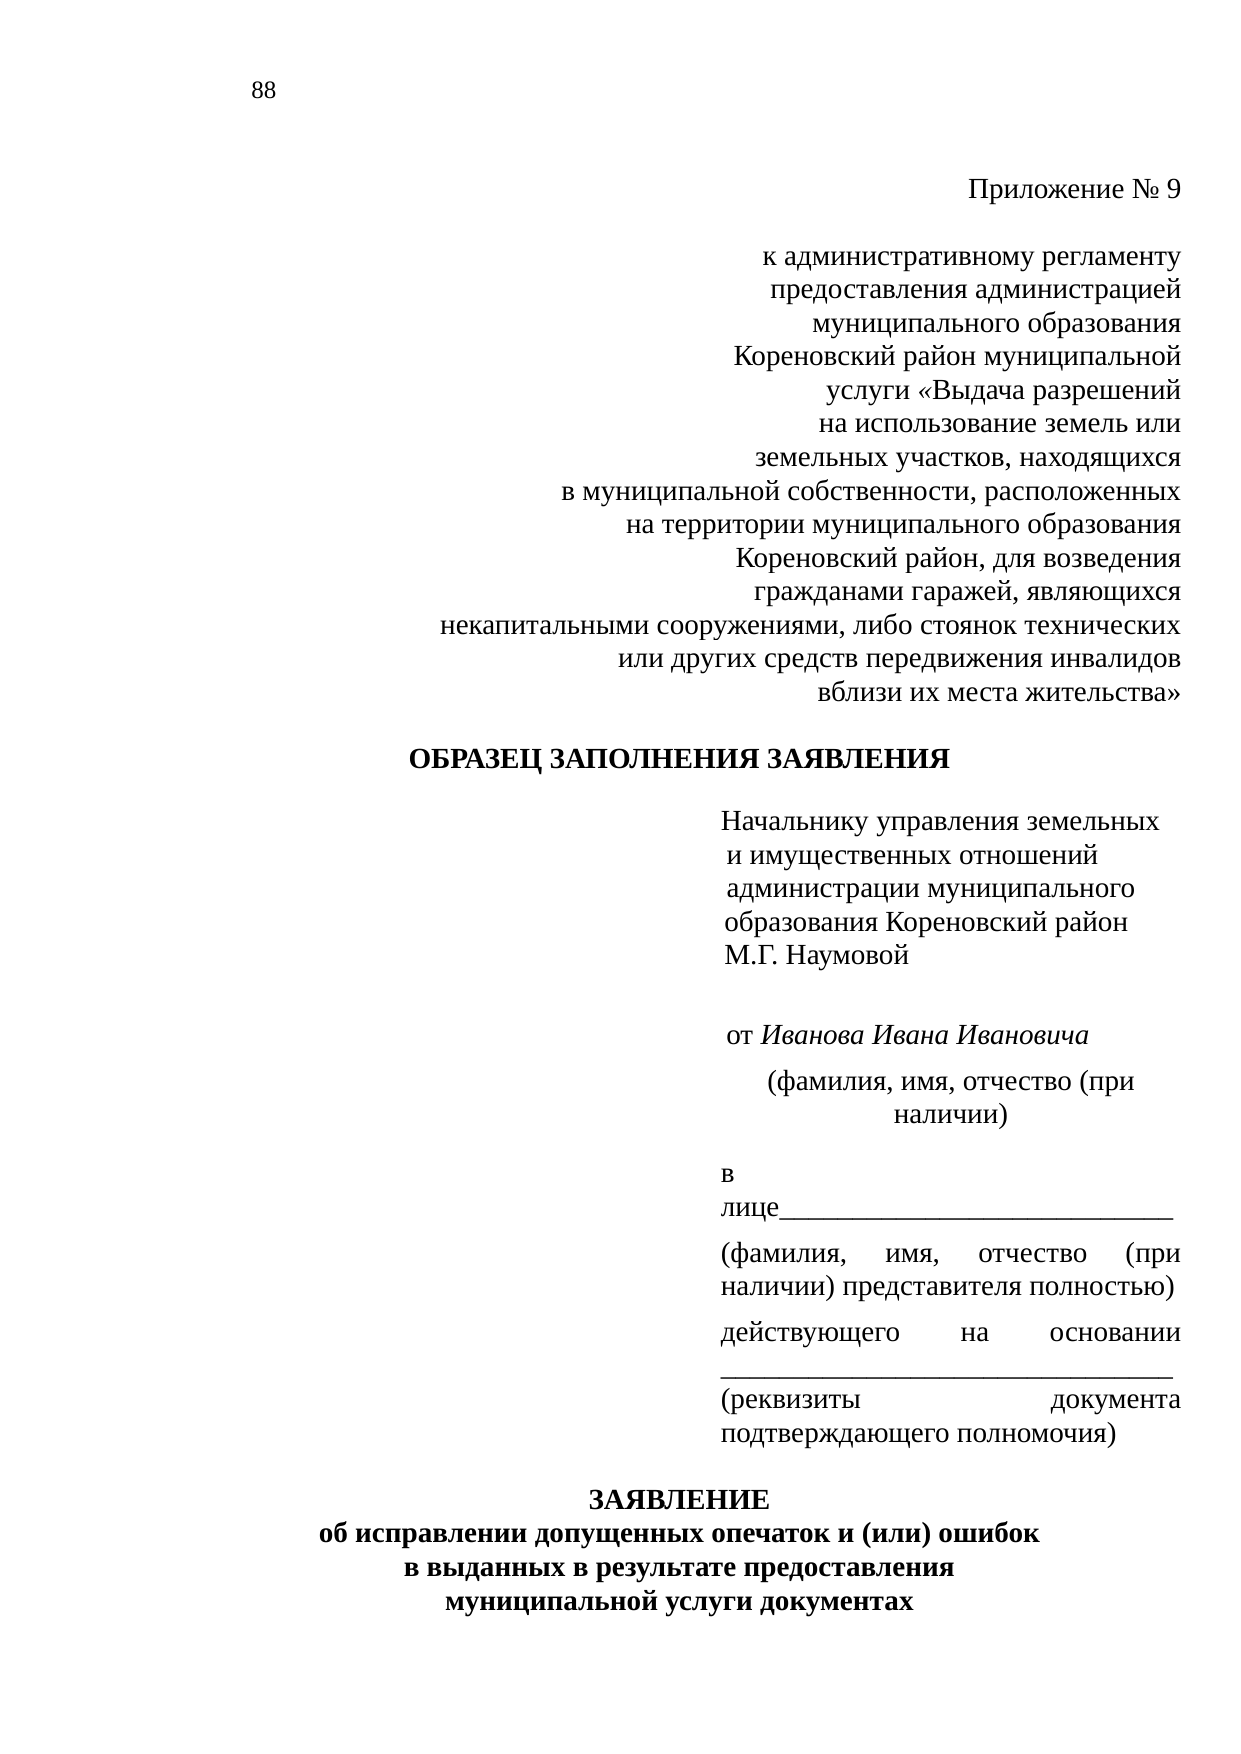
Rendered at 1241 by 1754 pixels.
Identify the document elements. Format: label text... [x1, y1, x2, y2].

text муниципального образования [177, 305, 1181, 338]
text в муниципальной собственности, расположенных [177, 473, 1181, 506]
text образования Кореновский район М.Г. Наумовой [724, 904, 1181, 971]
text администрации муниципального [177, 870, 1181, 904]
text в выданных в результате предоставления [177, 1549, 1181, 1583]
text или других средств передвижения инвалидов [177, 640, 1181, 674]
text Кореновский район, для возведения [177, 540, 1181, 573]
text об исправлении допущенных опечаток и (или) ошибок [177, 1516, 1181, 1549]
text в лице___________________________ [721, 1155, 1181, 1222]
text от Иванова Ивана Ивановича [654, 1017, 1181, 1051]
text (реквизиты документа подтверждающего полномочия) [721, 1381, 1181, 1448]
text (фамилия, имя, отчество (при наличии) представителя полностью) [721, 1235, 1181, 1302]
text ЗАЯВЛЕНИЕ [177, 1482, 1181, 1516]
text предоставления администрацией [177, 271, 1181, 305]
text на территории муниципального образования [177, 506, 1181, 540]
text (фамилия, имя, отчество (при наличии) [721, 1063, 1181, 1130]
text муниципальной услуги документах [177, 1583, 1181, 1616]
text к административному регламенту [177, 238, 1181, 271]
text гражданами гаражей, являющихся [177, 573, 1181, 607]
text земельных участков, находящихся [177, 439, 1181, 473]
text на использование земель или [177, 406, 1181, 439]
text и имущественных отношений [177, 837, 1181, 870]
text действующего на основании _______________________________ [721, 1314, 1181, 1381]
text услуги «Выдача разрешений [177, 372, 1181, 406]
text Начальнику управления земельных [177, 803, 1181, 837]
text вблизи их места жительства» [177, 674, 1181, 707]
text некапитальными сооружениями, либо стоянок технических [177, 607, 1181, 640]
text ОБРАЗЕЦ ЗАПОЛНЕНИЯ ЗАЯВЛЕНИЯ [177, 741, 1181, 774]
text Приложение № 9 [177, 171, 1181, 204]
text Кореновский район муниципальной [177, 338, 1181, 372]
